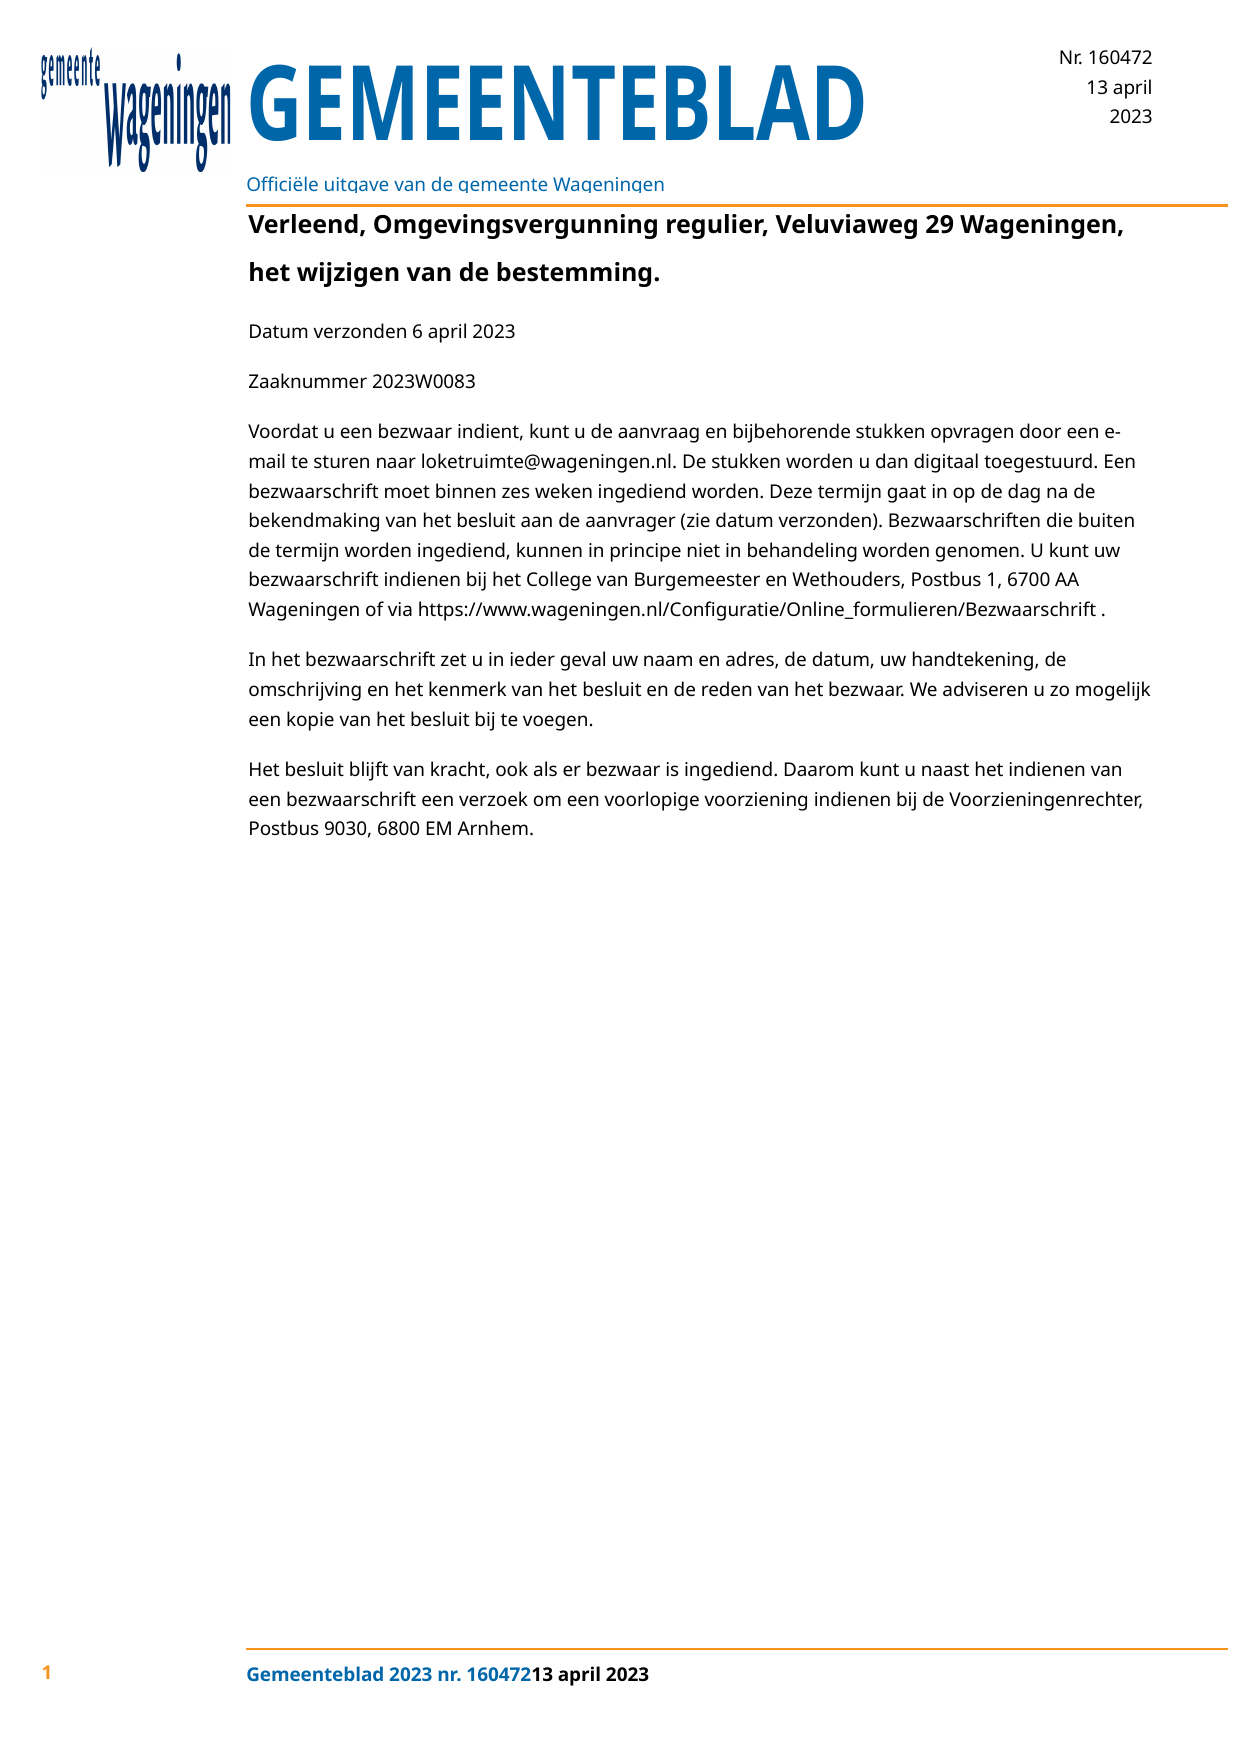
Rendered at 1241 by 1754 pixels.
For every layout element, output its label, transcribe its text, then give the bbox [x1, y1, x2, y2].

text Datum verzonden 6 april 2023 [248, 318, 1152, 344]
picture [41, 47, 231, 172]
text Voordat u een bezwaar indient, kunt u de aanvraag en bijbehorende stukken opvragen door een e-mail te sturen naar loketruimte@wageningen.nl. De stukken worden u dan digitaal toegestuurd. Een bezwaarschrift moet binnen zes weken ingediend worden. Deze termijn gaat in op de dag na de bekendmaking van het besluit aan de aanvrager (zie datum verzonden). Bezwaarschriften die buiten de termijn worden ingediend, kunnen in principe niet in behandeling worden genomen. U kunt uw bezwaarschrift indienen bij het College van Burgemeester en Wethouders, Postbus 1, 6700 AA Wageningen of via https://www.wageningen.nl/Configuratie/Online_formulieren/Bezwaarschrift . [248, 419, 1152, 622]
text Zaaknummer 2023W0083 [248, 368, 1152, 394]
text Verleend, Omgevingsvergunning regulier, Veluviaweg 29 Wageningen, het wijzigen van de bestemming. [248, 207, 1152, 288]
text Het besluit blijft van kracht, ook als er bezwaar is ingediend. Daarom kunt u naast het indienen van een bezwaarschrift een verzoek om een voorlopige voorziening indienen bij de Voorzieningenrechter, Postbus 9030, 6800 EM Arnhem. [248, 756, 1152, 841]
text In het bezwaarschrift zet u in ieder geval uw naam en adres, de datum, uw handtekening, de omschrijving en het kenmerk van het besluit en de reden van het bezwaar. We adviseren u zo mogelijk een kopie van het besluit bij te voegen. [248, 647, 1152, 732]
